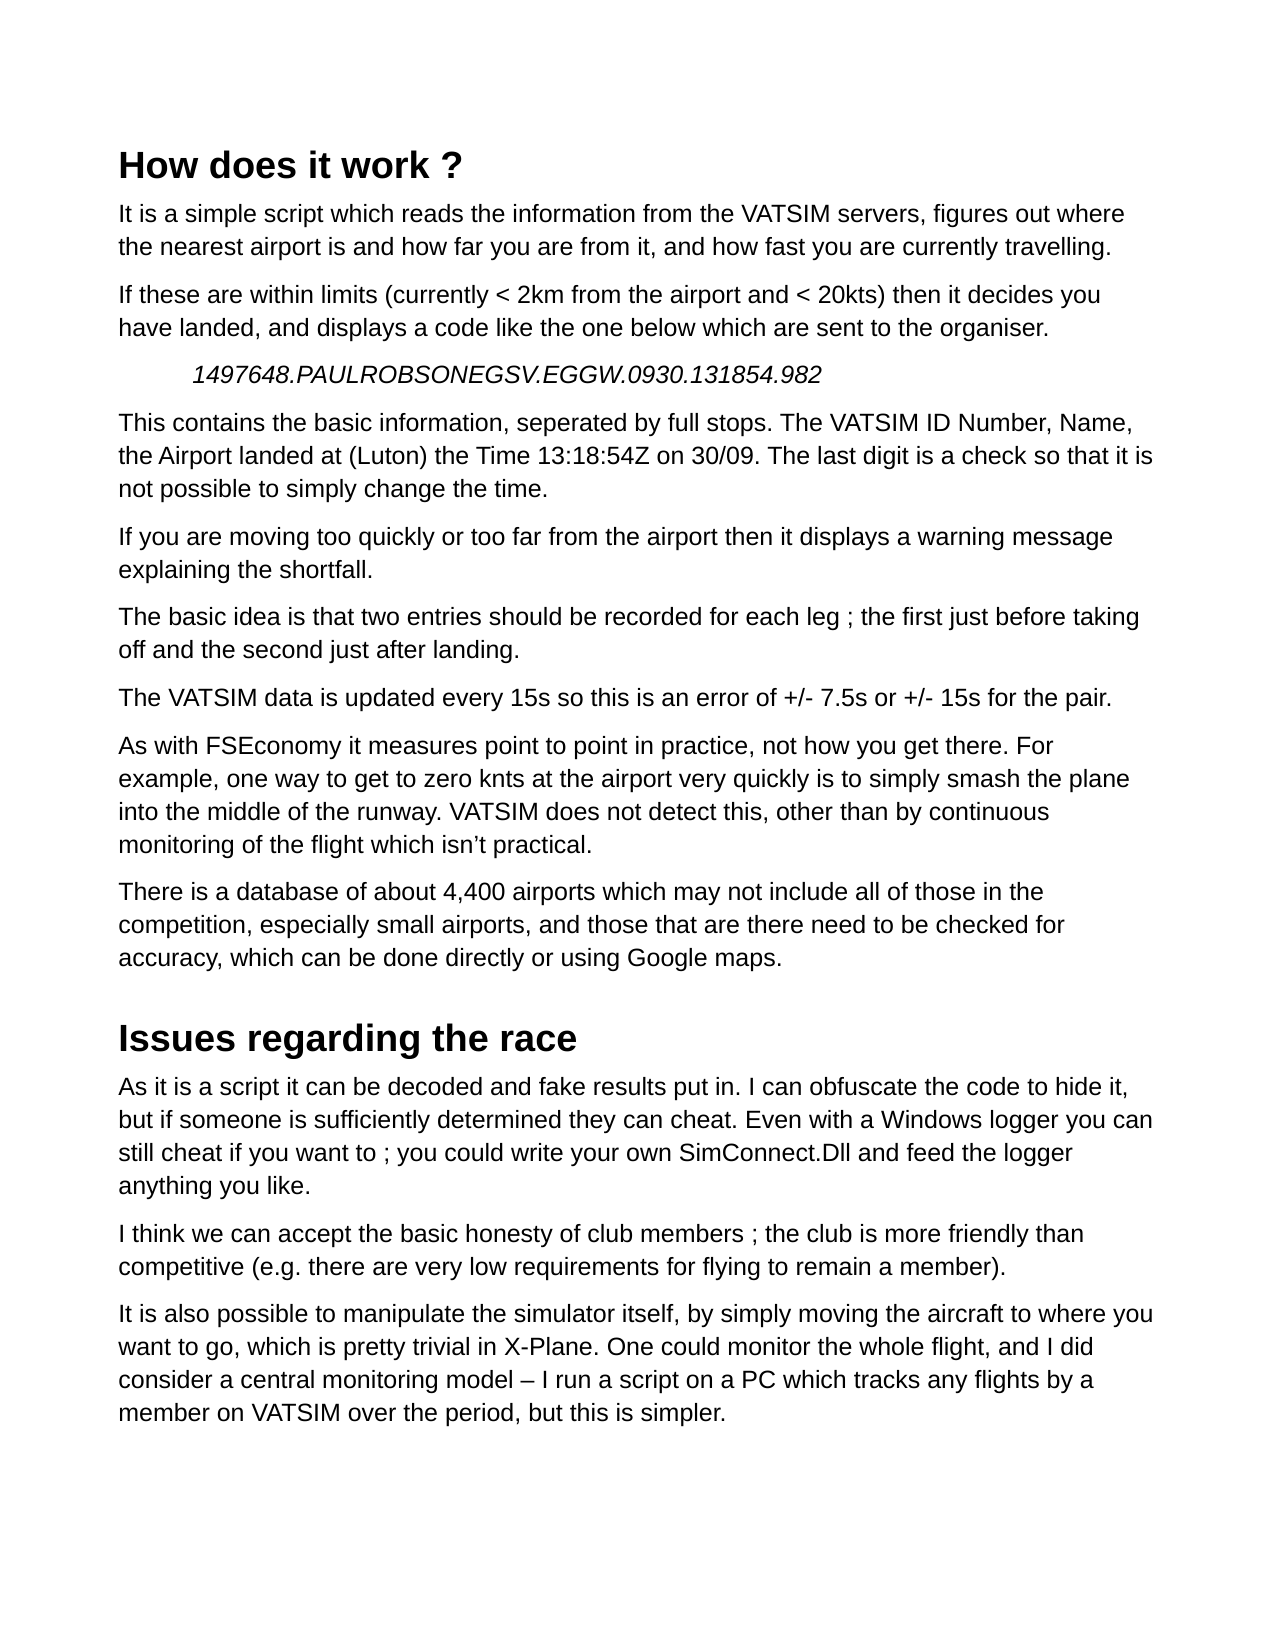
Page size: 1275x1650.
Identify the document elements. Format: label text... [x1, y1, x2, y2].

subtitle Issues regarding the race [118, 1016, 1157, 1059]
text I think we can accept the basic honesty of club members ; the club is more friendly than competitive (e.g. there are very low requirements for flying to remain a member). [118, 1219, 1157, 1281]
text There is a database of about 4,400 airports which may not include all of those in the competition, especially small airports, and those that are there need to be checked for accuracy, which can be done directly or using Google maps. [118, 877, 1157, 972]
text The basic idea is that two entries should be recorded for each leg ; the first just before taking off and the second just after landing. [118, 602, 1157, 664]
text If these are within limits (currently < 2km from the airport and < 20kts) then it decides you have landed, and displays a code like the one below which are sent to the organiser. [118, 280, 1157, 342]
text The VATSIM data is updated every 15s so this is an error of +/- 7.5s or +/- 15s for the pair. [118, 683, 1157, 712]
text It is a simple script which reads the information from the VATSIM servers, figures out where the nearest airport is and how far you are from it, and how fast you are currently travelling. [118, 199, 1157, 261]
text 1497648.PAULROBSONEGSV.EGGW.0930.131854.982 [118, 361, 1157, 389]
text If you are moving too quickly or too far from the airport then it displays a warning message explaining the shortfall. [118, 522, 1157, 583]
text It is also possible to manipulate the simulator itself, by simply moving the aircraft to where you want to go, which is pretty trivial in X-Plane. One could monitor the whole flight, and I did consider a central monitoring model – I run a script on a PC which tracks any flights by a member on VATSIM over the period, but this is simpler. [118, 1299, 1157, 1427]
text This contains the basic information, seperated by full stops. The VATSIM ID Number, Name, the Airport landed at (Luton) the Time 13:18:54Z on 30/09. The last digit is a check so that it is not possible to simply change the time. [118, 408, 1157, 503]
text As with FSEconomy it measures point to point in practice, not how you get there. For example, one way to get to zero knts at the airport very quickly is to simply smash the plane into the middle of the runway. VATSIM does not detect this, other than by continuous monitoring of the flight which isn’t practical. [118, 731, 1157, 858]
text As it is a script it can be decoded and fake results put in. I can obfuscate the code to hide it, but if someone is sufficiently determined they can cheat. Even with a Windows logger you can still cheat if you want to ; you could write your own SimConnect.Dll and feed the logger anything you like. [118, 1072, 1157, 1200]
subtitle How does it work ? [118, 143, 1157, 187]
